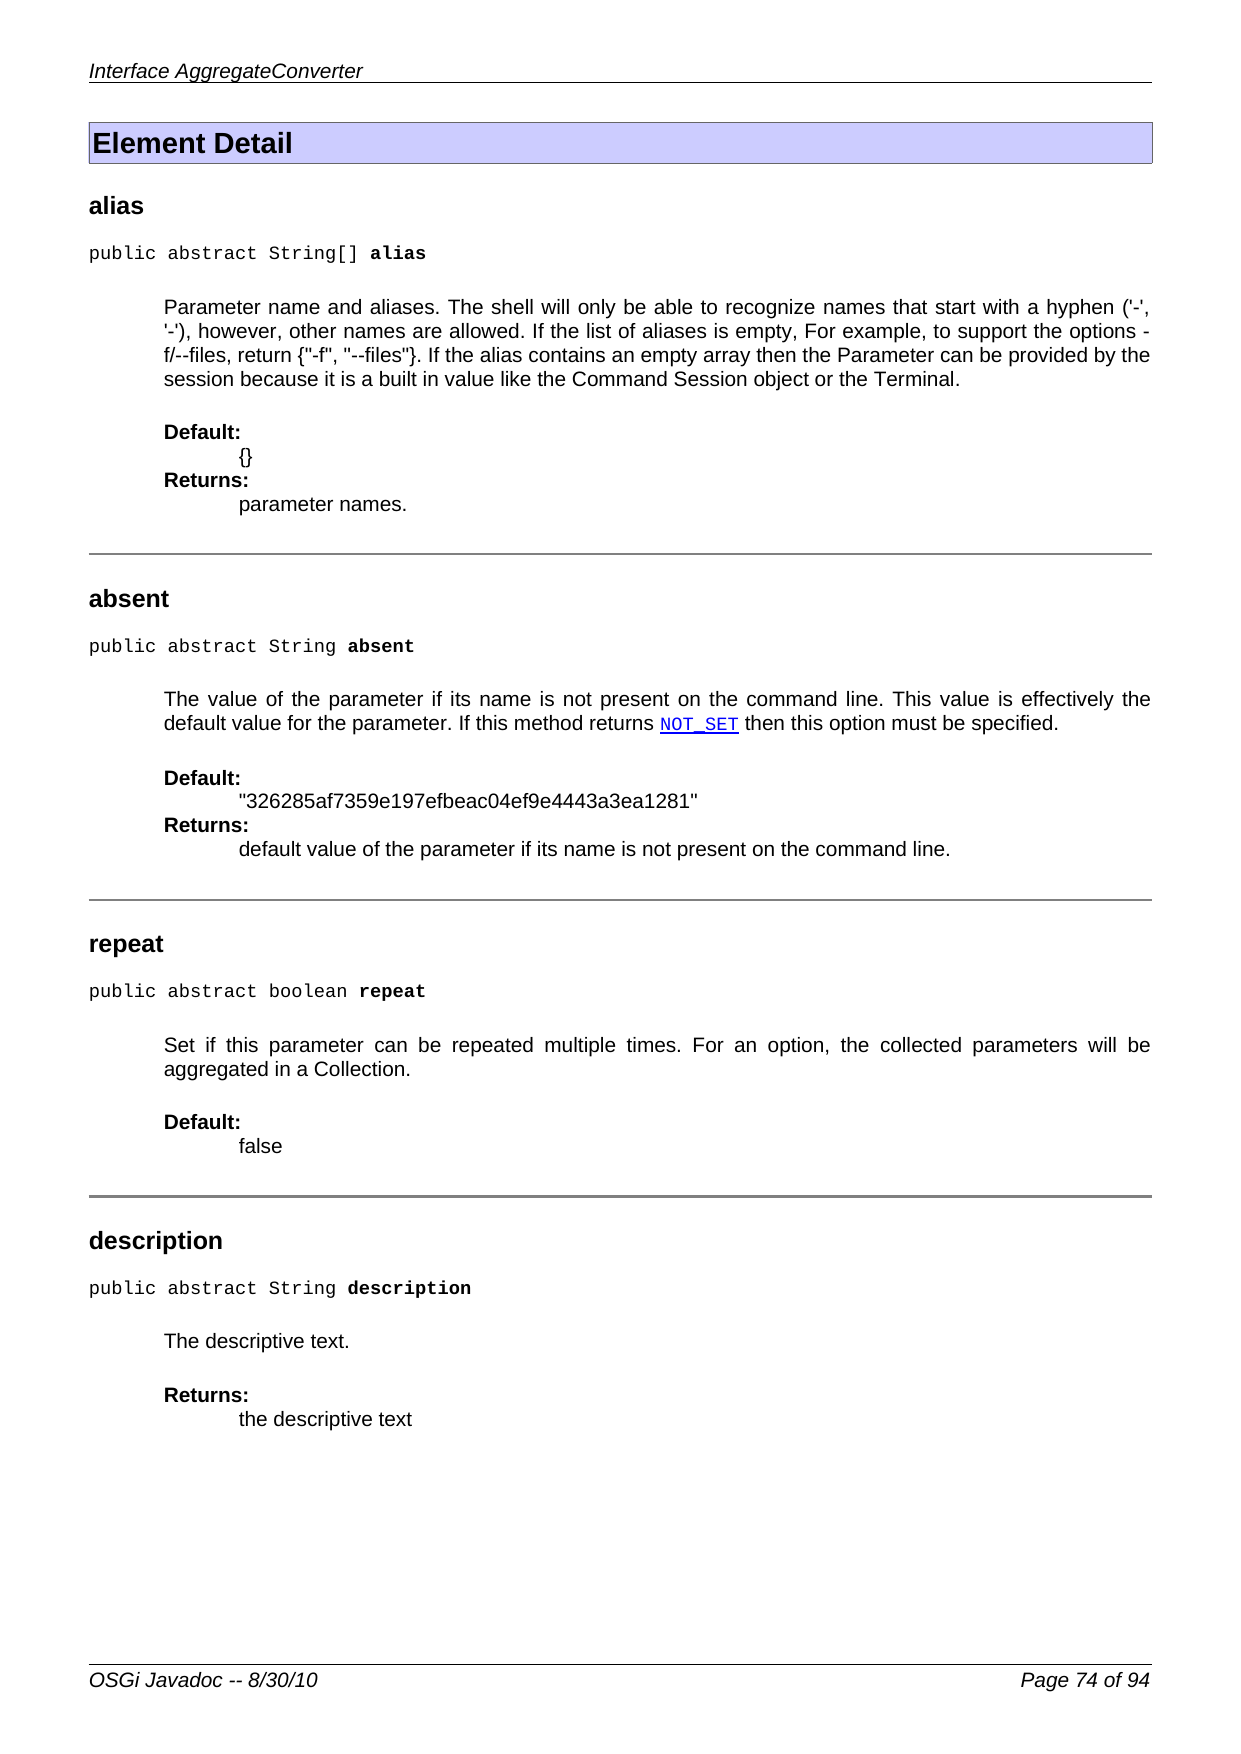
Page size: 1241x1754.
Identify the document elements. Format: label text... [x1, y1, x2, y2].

subtitle alias [88, 191, 1152, 220]
text The descriptive text. [163, 1329, 1152, 1353]
subtitle Element Detail [90, 123, 1152, 163]
text Default: [163, 1110, 1152, 1134]
text Returns: [163, 467, 1152, 491]
text public abstract String description [88, 1279, 1152, 1300]
text The value of the parameter if its name is not present on the command line. This value is effectively the default value for the parameter. If this method returns NOT_SET then this option must be specified. [163, 687, 1152, 736]
subtitle repeat [88, 929, 1152, 958]
subtitle absent [88, 584, 1152, 612]
text the descriptive text [238, 1406, 1152, 1430]
text Parameter name and aliases. The shell will only be able to recognize names that start with a hyphen ('-', '-'), however, other names are allowed. If the list of aliases is empty, For example, to support the options -f/--files, return {"-f", "--files"}. If the alias contains an empty array then the Parameter can be provided by the session because it is a built in value like the Command Session object or the Terminal. [163, 294, 1152, 390]
subtitle description [88, 1226, 1152, 1255]
text Default: [163, 765, 1152, 789]
text Returns: [163, 1382, 1152, 1406]
text {} [238, 443, 1152, 467]
text public abstract String[] alias [88, 244, 1152, 265]
text Default: [163, 419, 1152, 443]
text public abstract String absent [88, 637, 1152, 658]
text Set if this parameter can be repeated multiple times. For an option, the collected parameters will be aggregated in a Collection. [163, 1033, 1152, 1081]
text public abstract boolean repeat [88, 982, 1152, 1003]
text "326285af7359e197efbeac04ef9e4443a3ea1281" [238, 789, 1152, 813]
text default value of the parameter if its name is not present on the command line. [238, 837, 1152, 861]
text false [238, 1134, 1152, 1158]
text parameter names. [238, 491, 1152, 515]
text Returns: [163, 813, 1152, 837]
